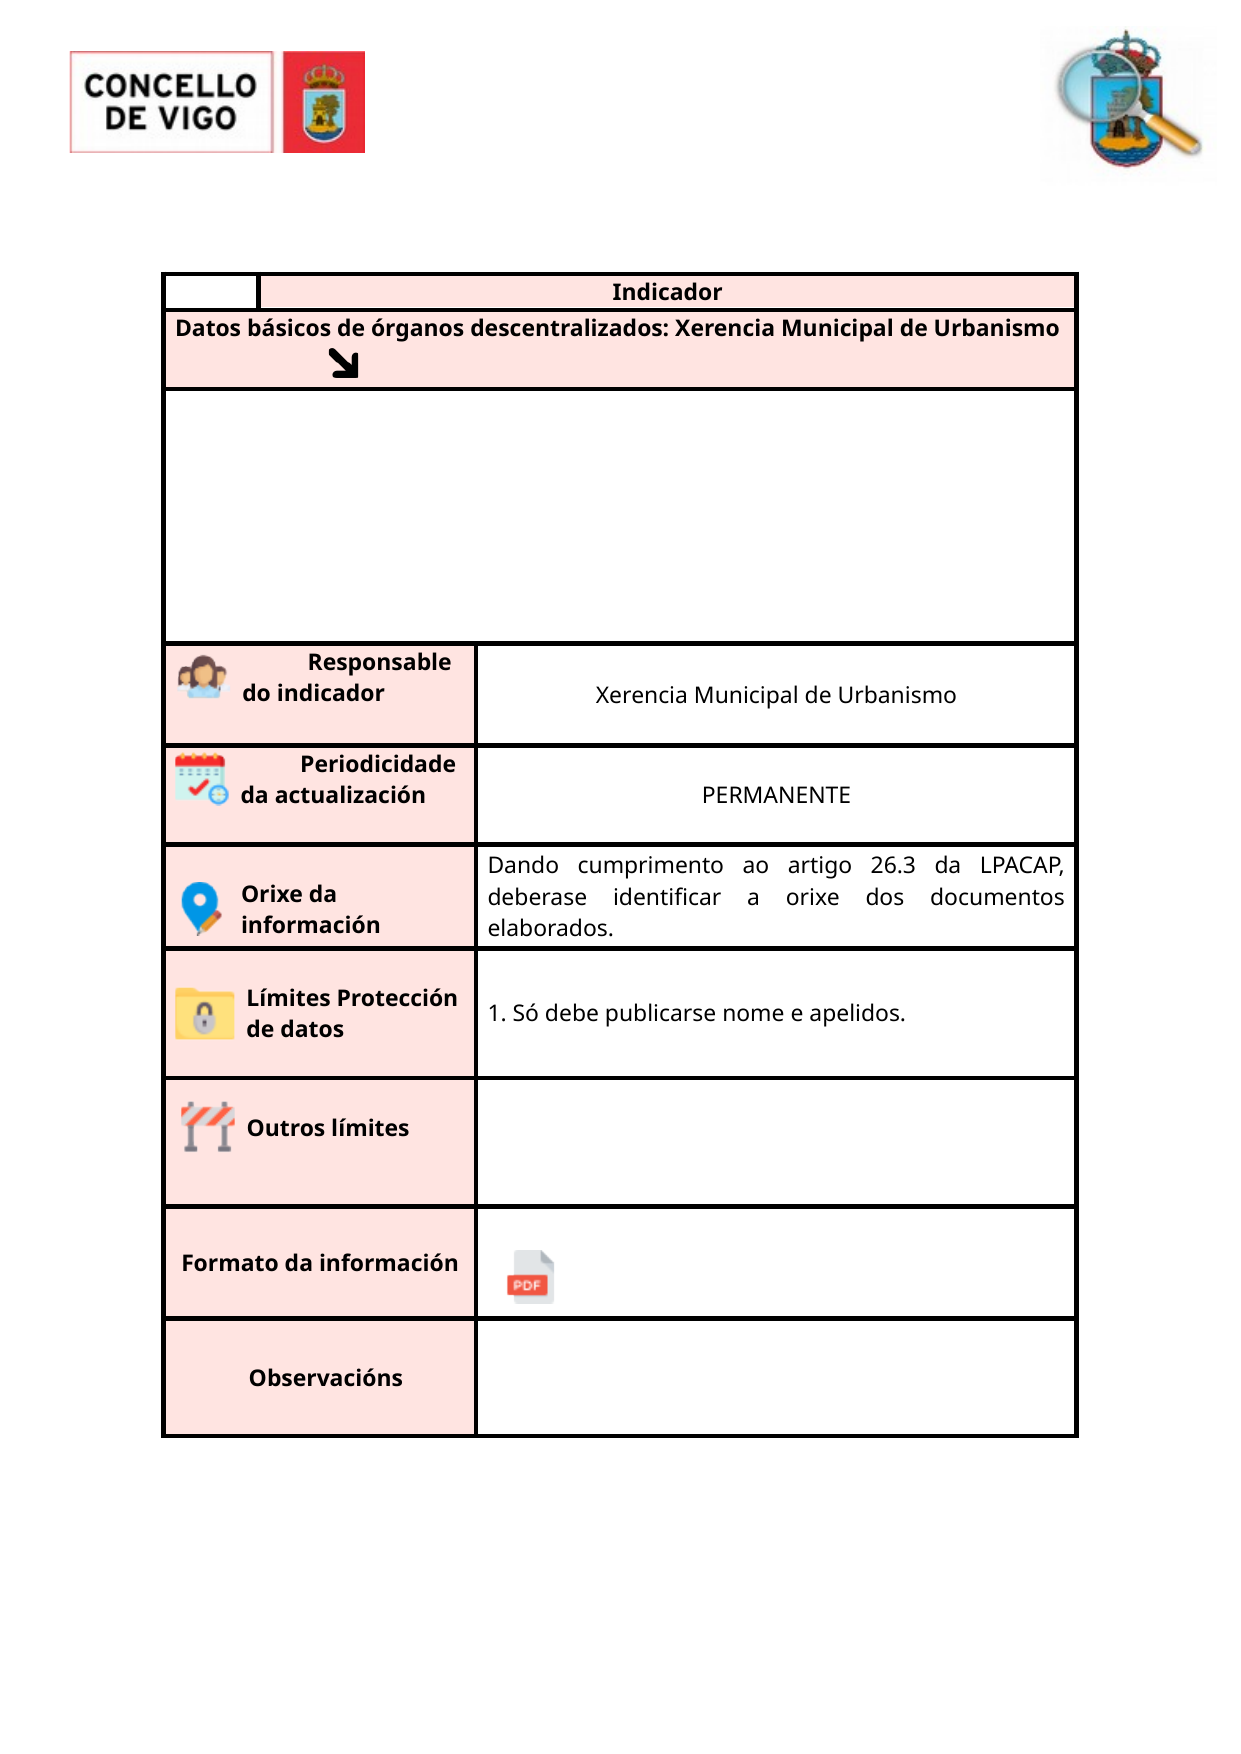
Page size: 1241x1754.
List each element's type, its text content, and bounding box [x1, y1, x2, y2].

table_cell Límites Protección de datos [166, 951, 474, 1076]
table_cell 1. Só debe publicarse nome e apelidos. [478, 951, 1074, 1076]
table_cell [166, 391, 1074, 641]
table_cell Dando cumprimento ao artigo 26.3 da LPACAP, deberase identificar a orixe dos documentos elaborados. [478, 847, 1074, 946]
picture [175, 984, 235, 1044]
table_cell Outros límites [166, 1080, 474, 1204]
table_cell Periodicidade da actualización [166, 748, 474, 842]
table_cell [478, 1321, 1074, 1434]
table_cell Observacións [166, 1321, 474, 1434]
picture [504, 1250, 558, 1304]
picture [328, 348, 359, 378]
picture [175, 882, 229, 936]
table_cell Xerencia Municipal de Urbanismo [478, 646, 1074, 743]
picture [69, 51, 365, 153]
table_cell Responsable do indicador [166, 646, 474, 743]
picture [193, 894, 207, 906]
table_cell [478, 1209, 1074, 1316]
table_cell [478, 1080, 1074, 1204]
table_header Indicador [261, 276, 1074, 307]
picture [1040, 26, 1218, 186]
picture [181, 1100, 235, 1154]
picture [175, 752, 229, 806]
table_cell Datos básicos de órganos descentralizados: Xerencia Municipal de Urbanismo [166, 312, 1074, 387]
table_header [166, 276, 256, 307]
table_cell Formato da información [166, 1209, 474, 1316]
picture [177, 650, 231, 704]
table_cell PERMANENTE [478, 748, 1074, 842]
table_cell Orixe da información [166, 847, 474, 946]
